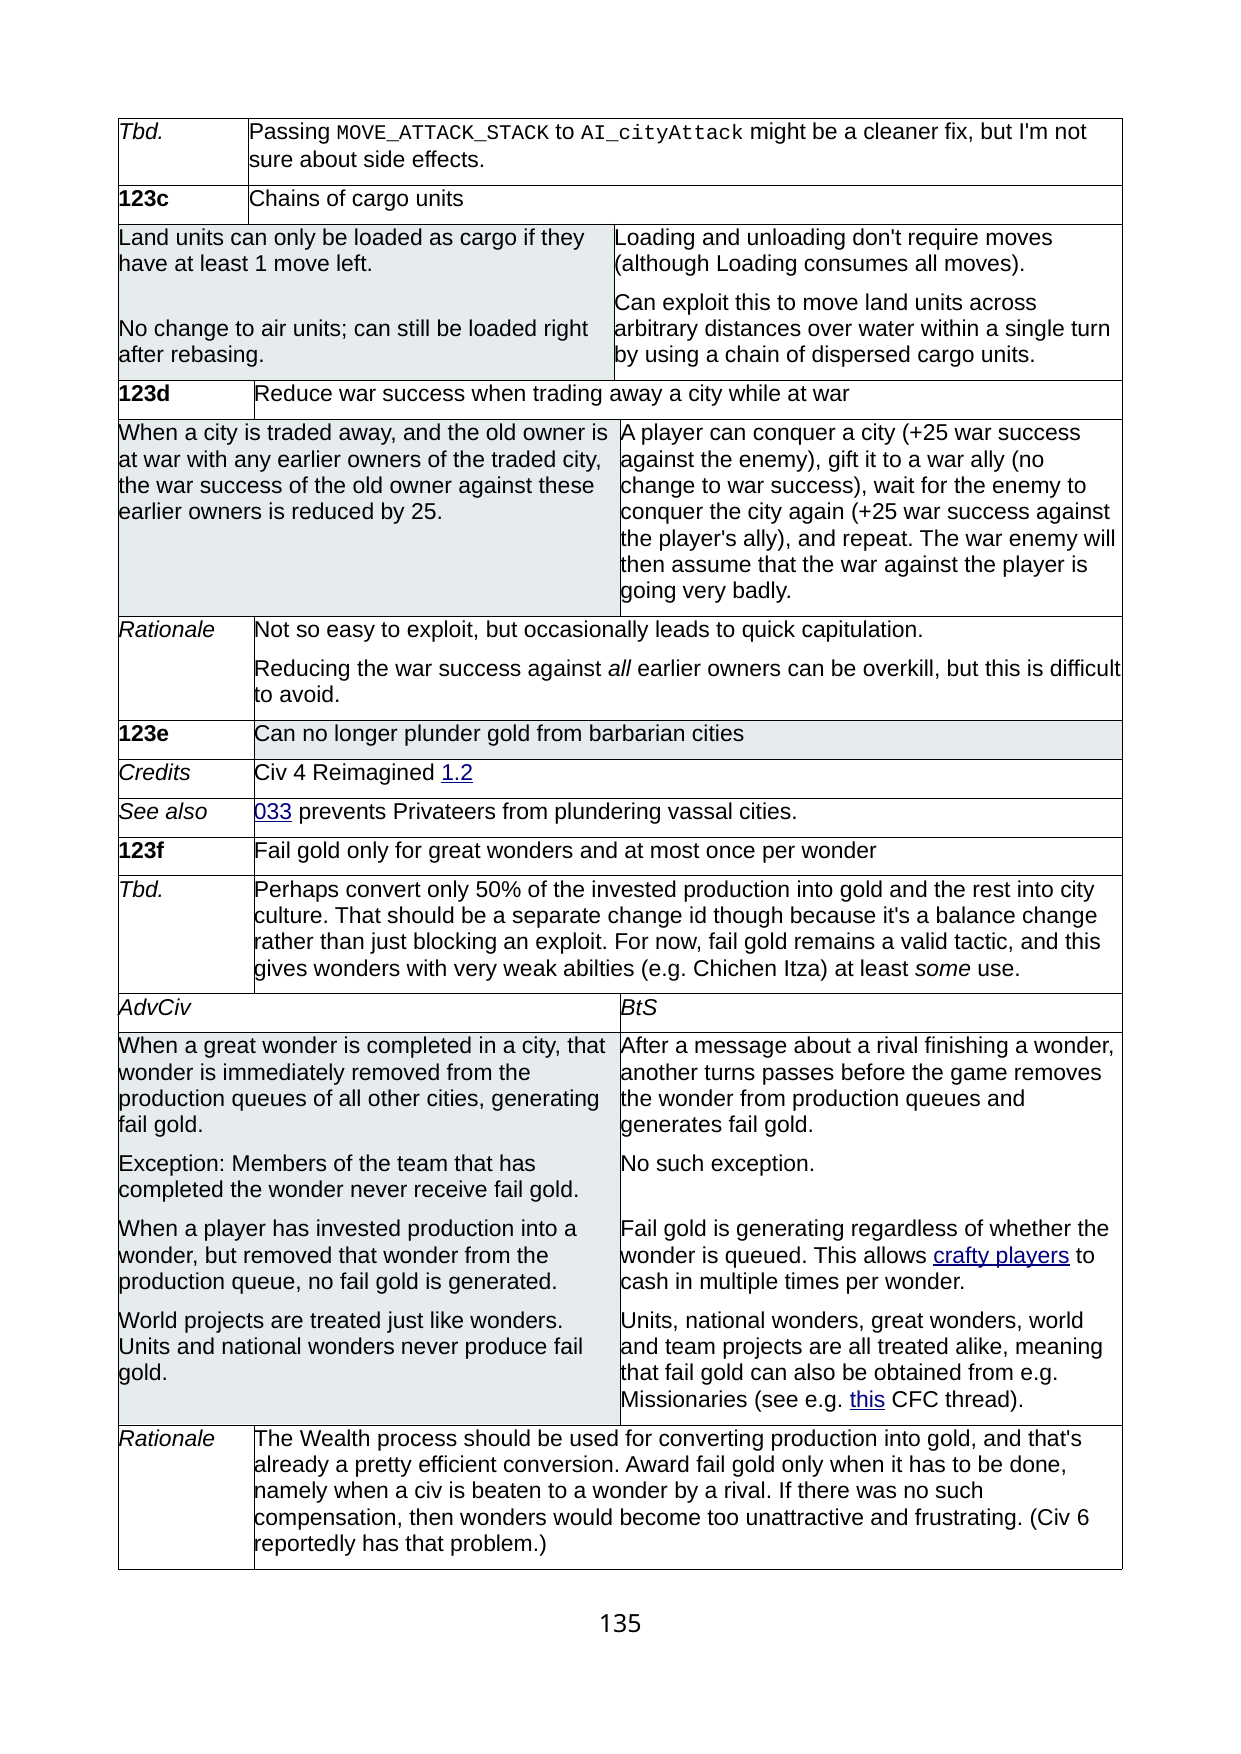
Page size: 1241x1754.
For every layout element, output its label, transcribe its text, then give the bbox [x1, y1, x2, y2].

table_cell The Wealth process should be used for converting production into gold, and that's already a pretty efficient conversion. Award fail gold only when it has to be done, namely when a civ is beaten to a wonder by a rival. If there was no such compensation, then wonders would become too unattractive and frustrating. (Civ 6 reportedly has that problem.) [255, 1426, 1122, 1569]
table_cell Tbd. [119, 119, 248, 185]
table_cell AdvCiv [119, 994, 620, 1032]
table_cell Fail gold only for great wonders and at most once per wonder [255, 838, 1122, 875]
table_cell Tbd. [119, 876, 254, 993]
table_cell 123e [119, 721, 254, 759]
table_cell Not so easy to exploit, but occasionally leads to quick capitulation. Reducing the war success against all earlier owners can be overkill, but this is difficult to avoid. [255, 617, 1122, 720]
table_cell Land units can only be loaded as cargo if they have at least 1 move left. No change to air units; can still be loaded right after rebasing. [119, 225, 614, 380]
table_cell When a city is traded away, and the old owner is at war with any earlier owners of the traded city, the war success of the old owner against these earlier owners is reduced by 25. [119, 420, 620, 616]
table_cell Credits [119, 760, 254, 798]
table_cell BtS [621, 994, 1122, 1032]
table_cell 123c [119, 186, 248, 223]
table_cell After a message about a rival finishing a wonder, another turns passes before the game removes the wonder from production queues and generates fail gold. No such exception. Fail gold is generating regardless of whether the wonder is queued. This allows crafty players to cash in multiple times per wonder. Units, national wonders, great wonders, world and team projects are all treated alike, meaning that fail gold can also be obtained from e.g. Missionaries (see e.g. this CFC thread). [621, 1033, 1122, 1424]
table_cell When a great wonder is completed in a city, that wonder is immediately removed from the production queues of all other cities, generating fail gold. Exception: Members of the team that has completed the wonder never receive fail gold. When a player has invested production into a wonder, but removed that wonder from the production queue, no fail gold is generated. World projects are treated just like wonders. Units and national wonders never produce fail gold. [119, 1033, 620, 1424]
table_cell Chains of cargo units [249, 186, 1122, 223]
table_cell Perhaps convert only 50% of the invested production into gold and the rest into city culture. That should be a separate change id though because it's a balance change rather than just blocking an exploit. For now, fail gold remains a valid tactic, and this gives wonders with very weak abilties (e.g. Chichen Itza) at least some use. [255, 876, 1122, 993]
table_cell A player can conquer a city (+25 war success against the enemy), gift it to a war ally (no change to war success), wait for the enemy to conquer the city again (+25 war success against the player's ally), and repeat. The war enemy will then assume that the war against the player is going very badly. [621, 420, 1122, 616]
table_cell Reduce war success when trading away a city while at war [255, 381, 1122, 419]
table_cell Civ 4 Reimagined 1.2 [255, 760, 1122, 798]
table_cell 033 prevents Privateers from plundering vassal cities. [255, 799, 1122, 837]
table_cell Loading and unloading don't require moves (although Loading consumes all moves). Can exploit this to move land units across arbitrary distances over water within a single turn by using a chain of dispersed cargo units. [615, 225, 1122, 380]
table_cell Rationale [119, 1426, 254, 1569]
table_cell Rationale [119, 617, 254, 720]
table_cell Can no longer plunder gold from barbarian cities [255, 721, 1122, 759]
table_cell 123d [119, 381, 254, 419]
table_cell Passing MOVE_ATTACK_STACK to AI_cityAttack might be a cleaner fix, but I'm not sure about side effects. [249, 119, 1122, 185]
table_cell 123f [119, 838, 254, 875]
table_cell See also [119, 799, 254, 837]
